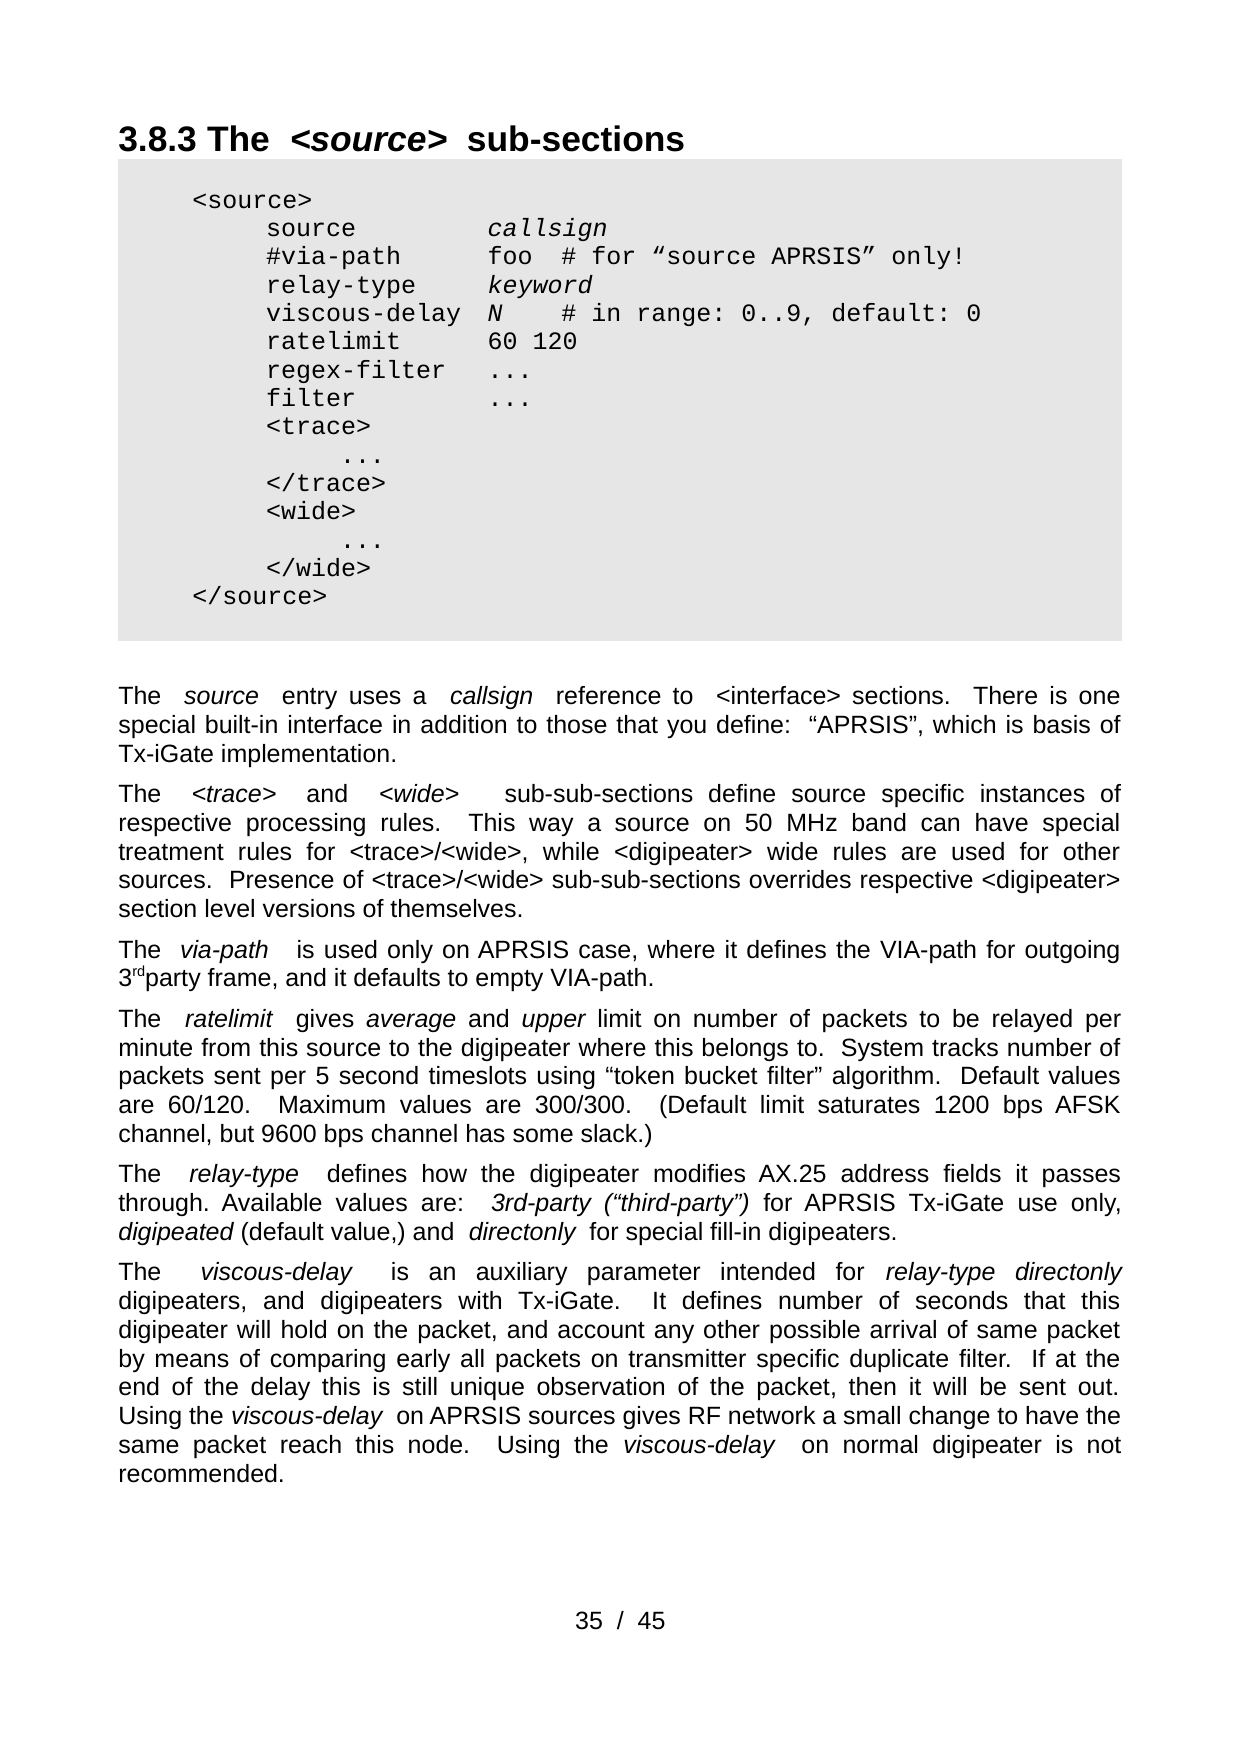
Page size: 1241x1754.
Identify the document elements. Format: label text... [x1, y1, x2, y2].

text The <trace> and <wide> sub-sub-sections define source specific instances of respective processing rules. This way a source on 50 MHz band can have special treatment rules for <trace>/<wide>, while <digipeater> wide rules are used for other sources. Presence of <trace>/<wide> sub-sub-sections overrides respective <digipeater> section level versions of themselves. [118, 779, 1122, 923]
text filter ... [118, 386, 1122, 414]
text relay-type keyword [118, 272, 1122, 301]
text ... [118, 442, 1122, 471]
text viscous-delay N # in range: 0..9, default: 0 [118, 301, 1122, 329]
text The ratelimit gives average and upper limit on number of packets to be relayed per minute from this source to the digipeater where this belongs to. System tracks number of packets sent per 5 second timeslots using “token bucket filter” algorithm. Default values are 60/120. Maximum values are 300/300. (Default limit saturates 1200 bps AFSK channel, but 9600 bps channel has some slack.) [118, 1004, 1122, 1148]
text The via-path is used only on APRSIS case, where it defines the VIA-path for outgoing 3rdparty frame, and it defaults to empty VIA-path. [118, 934, 1122, 992]
text <wide> [118, 499, 1122, 527]
text ratelimit 60 120 [118, 329, 1122, 357]
text The viscous-delay is an auxiliary parameter intended for relay-type directonly digipeaters, and digipeaters with Tx-iGate. It defines number of seconds that this digipeater will hold on the packet, and account any other possible arrival of same packet by means of comparing early all packets on transmitter specific duplicate filter. If at the end of the delay this is still unique observation of the packet, then it will be sent out. Using the viscous-delay on APRSIS sources gives RF network a small change to have the same packet reach this node. Using the viscous-delay on normal digipeater is not recommended. [118, 1257, 1122, 1487]
text </source> [118, 584, 1122, 612]
text </wide> [118, 556, 1122, 584]
text #via-path foo # for “source APRSIS” only! [118, 244, 1122, 272]
subtitle The <source> sub-sections [118, 118, 1122, 159]
text <trace> [118, 414, 1122, 442]
text <source> [118, 187, 1122, 216]
text source callsign [118, 216, 1122, 244]
text The source entry uses a callsign reference to <interface> sections. There is one special built-in interface in addition to those that you define: “APRSIS”, which is basis of Tx-iGate implementation. [118, 681, 1122, 767]
text ... [118, 527, 1122, 556]
text regex-filter ... [118, 357, 1122, 386]
text The relay-type defines how the digipeater modifies AX.25 address fields it passes through. Available values are: 3rd-party (“third-party”) for APRSIS Tx-iGate use only, digipeated (default value,) and directonly for special fill-in digipeaters. [118, 1159, 1122, 1246]
text </trace> [118, 471, 1122, 499]
